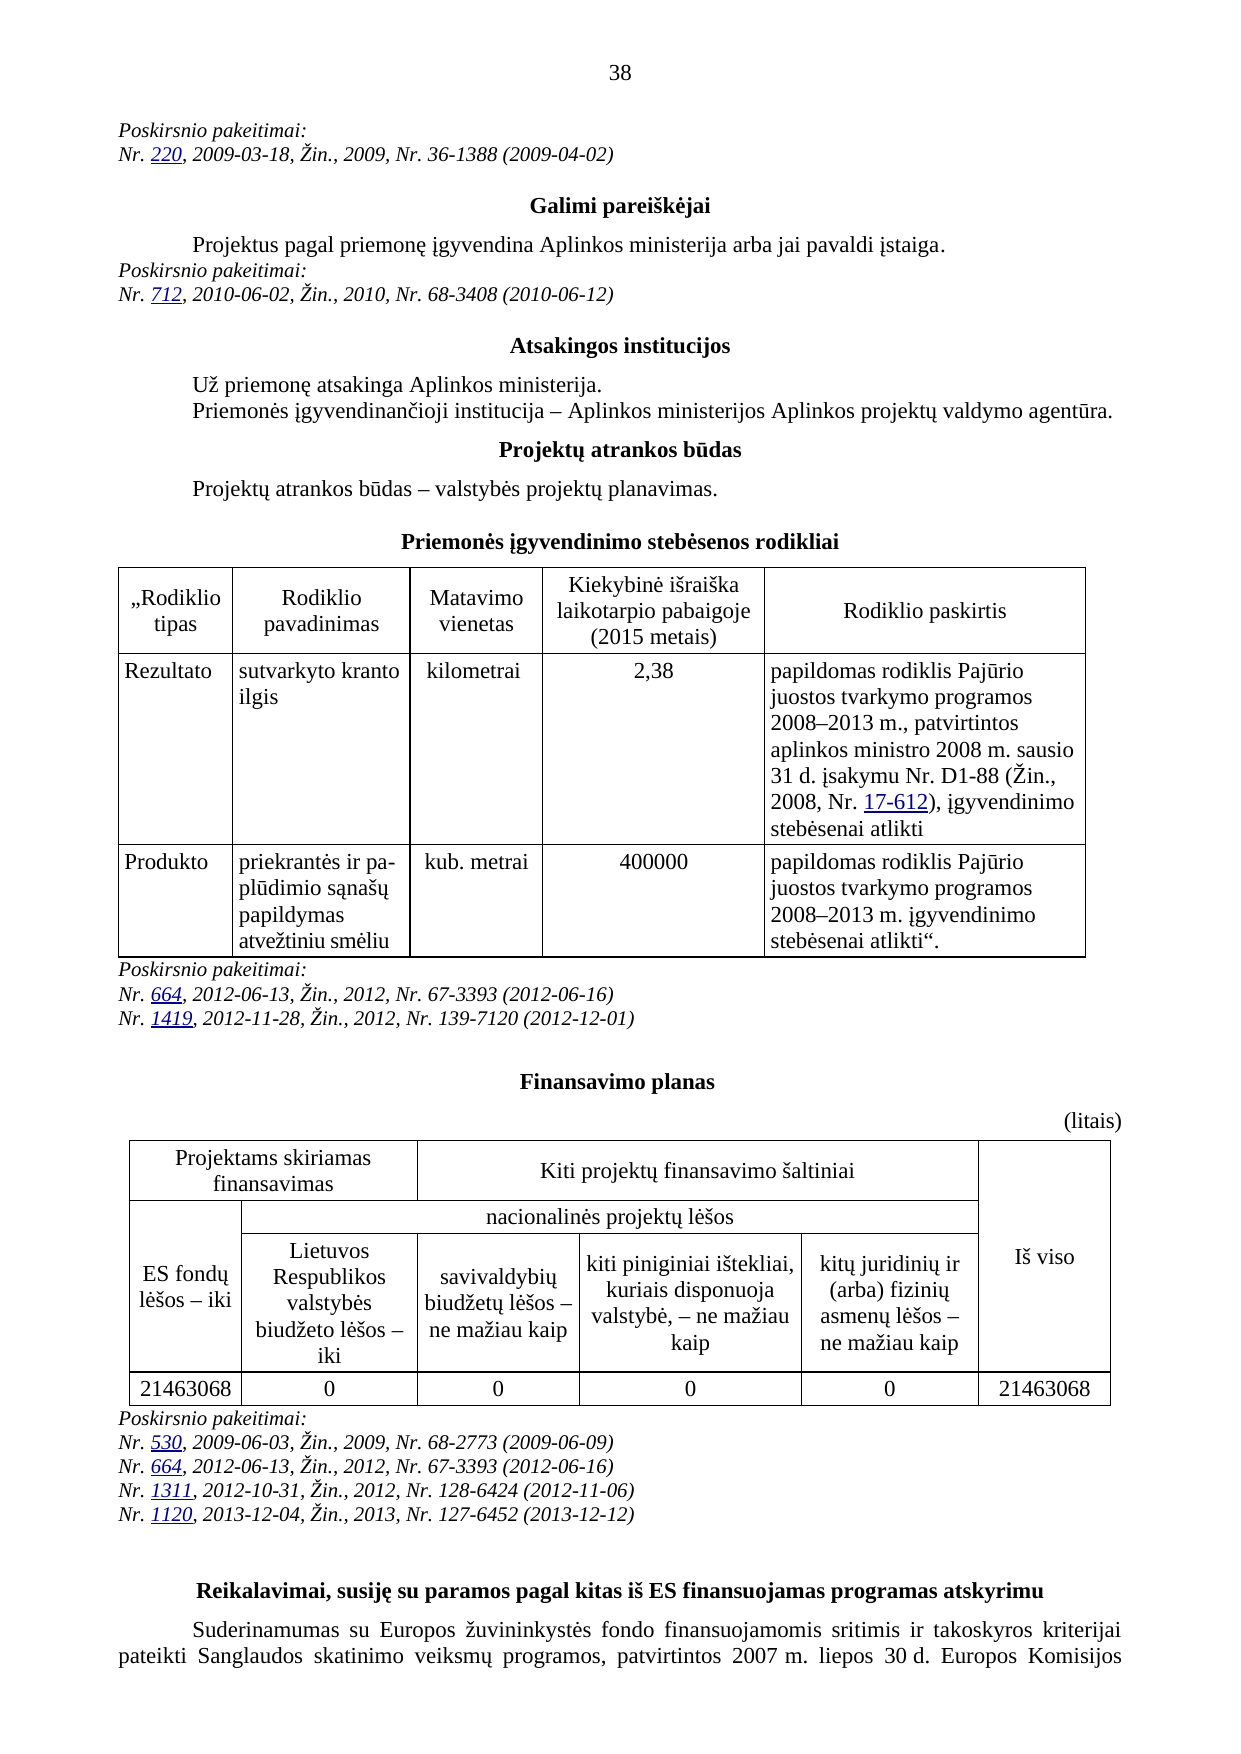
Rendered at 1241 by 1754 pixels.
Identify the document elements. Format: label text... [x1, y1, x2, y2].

text Priemonės įgyvendinimo stebėsenos rodikliai [118, 528, 1122, 554]
text Projektus pagal priemonę įgyvendina Aplinkos ministerija arba jai pavaldi įstaiga. [118, 231, 1122, 258]
text Nr. 1311, 2012-10-31, Žin., 2012, Nr. 128-6424 (2012-11-06) [118, 1478, 1122, 1502]
table_header Matavimo vienetas [411, 568, 542, 653]
table_header Projektams skiriamas finansavimas [130, 1141, 417, 1199]
text Priemonės įgyvendinančioji institucija – Aplinkos ministerijos Aplinkos projektų valdymo agentūra. [118, 397, 1122, 424]
text Atsakingos institucijos [118, 332, 1122, 359]
table_cell Rezultato [119, 654, 232, 844]
text Projektų atrankos būdas [118, 436, 1122, 463]
table_cell kiti piniginiai ištekliai, kuriais disponuoja valstybė, – ne mažiau kaip [580, 1234, 801, 1371]
table_cell 400000 [543, 845, 764, 956]
table_cell 21463068 [130, 1373, 241, 1404]
table_cell priekrantės ir pa­­plūdimio są­na­šų papildymas atvežtiniu smėliu [233, 845, 409, 956]
text (litais) [118, 1107, 1122, 1134]
table_cell 0 [418, 1373, 579, 1404]
table_cell kilometrai [411, 654, 542, 844]
table_cell sutvarkyto kranto ilgis [233, 654, 409, 844]
table_cell nacionalinės projektų lėšos [242, 1201, 978, 1233]
text Finansavimo planas [118, 1068, 1122, 1095]
text Nr. 664, 2012-06-13, Žin., 2012, Nr. 67-3393 (2012-06-16) [118, 981, 1122, 1006]
text Poskirsnio pakeitimai: [118, 118, 1122, 142]
text Nr. 1120, 2013-12-04, Žin., 2013, Nr. 127-6452 (2013-12-12) [118, 1502, 1122, 1526]
table_header Rodiklio pavadinimas [233, 568, 409, 653]
table_cell 21463068 [979, 1373, 1110, 1404]
text Nr. 712, 2010-06-02, Žin., 2010, Nr. 68-3408 (2010-06-12) [118, 282, 1122, 306]
text Poskirsnio pakeitimai: [118, 1406, 1122, 1430]
table_cell ES fondų lėšos – iki [130, 1201, 241, 1371]
table_cell kitų juridinių ir (arba) fizinių asmenų lėšos – ne mažiau kaip [802, 1234, 978, 1371]
table_cell 0 [242, 1373, 417, 1404]
text Nr. 1419, 2012-11-28, Žin., 2012, Nr. 139-7120 (2012-12-01) [118, 1006, 1122, 1029]
table_header Iš viso [979, 1141, 1110, 1371]
text Poskirsnio pakeitimai: [118, 957, 1122, 981]
table_header „Rodiklio tipas [119, 568, 232, 653]
text Nr. 664, 2012-06-13, Žin., 2012, Nr. 67-3393 (2012-06-16) [118, 1454, 1122, 1478]
table_cell Lietuvos Respublikos valstybės biudžeto lėšos – iki [242, 1234, 417, 1371]
table_header Kiti projektų finansavimo šaltiniai [418, 1141, 978, 1199]
table_header Rodiklio paskirtis [765, 568, 1085, 653]
table_cell 2,38 [543, 654, 764, 844]
text Projektų atrankos būdas – valstybės projektų planavimas. [118, 475, 1122, 502]
table_cell 0 [802, 1373, 978, 1404]
text Nr. 530, 2009-06-03, Žin., 2009, Nr. 68-2773 (2009-06-09) [118, 1430, 1122, 1454]
table_cell Produkto [119, 845, 232, 956]
table_cell papildomas rodiklis Pajūrio juostos tvarkymo programos 2008–2013 m. įgyvendinimo stebėsenai atlikti“. [765, 845, 1085, 956]
table_header Kiekybinė išraiška laikotarpio pabaigoje (2015 metais) [543, 568, 764, 653]
table_cell kub. metrai [411, 845, 542, 956]
table_cell 0 [580, 1373, 801, 1404]
text Poskirsnio pakeitimai: [118, 258, 1122, 282]
text Nr. 220, 2009-03-18, Žin., 2009, Nr. 36-1388 (2009-04-02) [118, 142, 1122, 166]
text Už priemonę atsakinga Aplinkos ministerija. [118, 371, 1122, 397]
text Suderinamumas su Europos žuvininkystės fondo finansuojamomis sritimis ir takoskyros kriterijai pateikti Sanglaudos skatinimo veiksmų programos, patvirtintos 2007 m. liepos 30 d. Europos Komisijos [118, 1616, 1122, 1669]
table_cell savivaldybių biudžetų lėšos – ne mažiau kaip [418, 1234, 579, 1371]
table_cell papildomas rodiklis Pajūrio juostos tvarkymo programos 2008–2013 m., patvirtintos aplinkos ministro 2008 m. sausio 31 d. įsakymu Nr. D1-88 (Žin., 2008, Nr. 17-612), įgyvendinimo stebėsenai atlikti [765, 654, 1085, 844]
text Reikalavimai, susiję su paramos pagal kitas iš ES finansuojamas programas atskyrimu [118, 1577, 1122, 1604]
text Galimi pareiškėjai [118, 193, 1122, 219]
